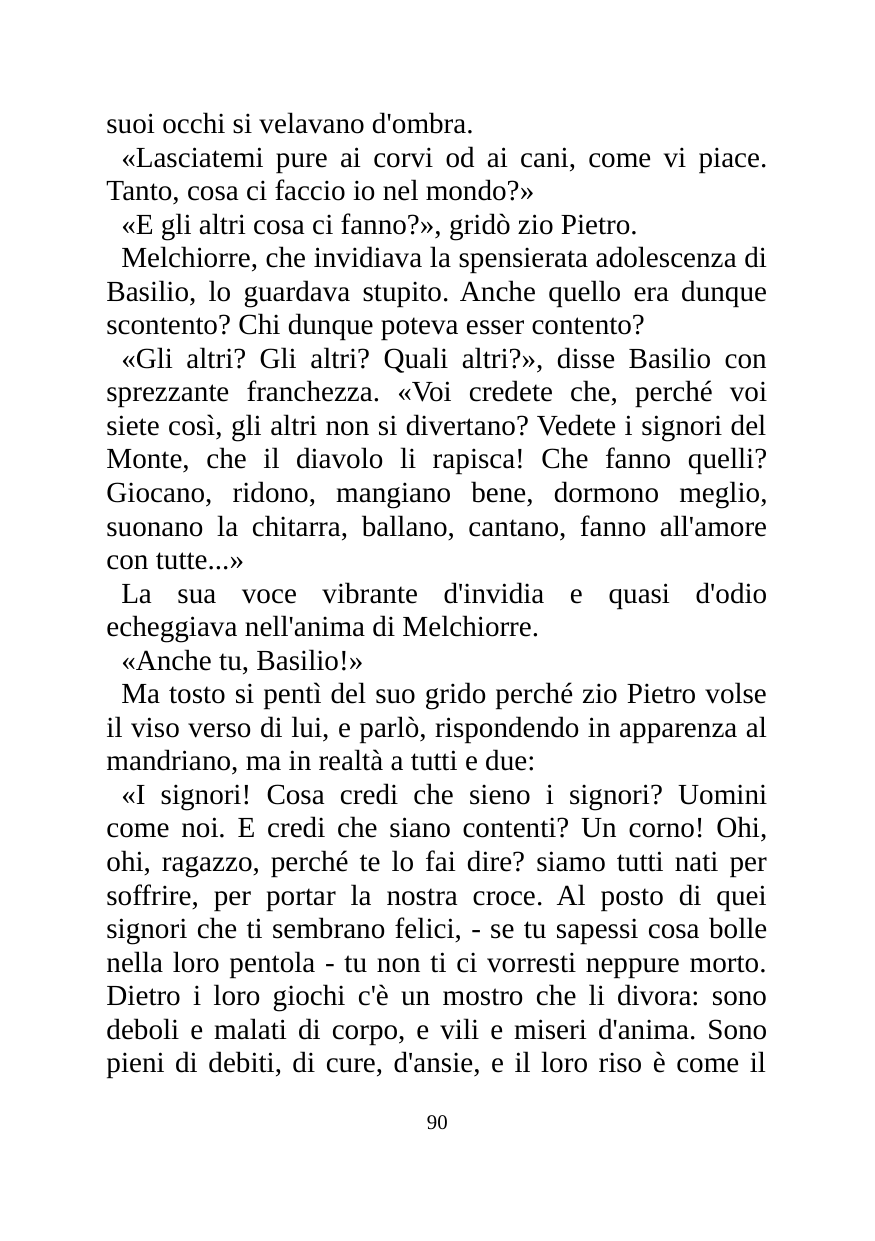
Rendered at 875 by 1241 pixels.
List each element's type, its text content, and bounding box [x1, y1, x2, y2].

text «Gli altri? Gli altri? Quali altri?», disse Basilio con sprezzante franchezza. «Voi credete che, perché voi siete così, gli altri non si divertano? Vedete i signori del Monte, che il diavolo li rapisca! Che fanno quelli? Giocano, ridono, mangiano bene, dormono meglio, suonano la chitarra, ballano, cantano, fanno all'amore con tutte...» [106, 341, 768, 576]
text Melchiorre, che invidiava la spensierata adolescenza di Basilio, lo guardava stupito. Anche quello era dunque scontento? Chi dunque poteva esser contento? [106, 240, 768, 341]
text Ma tosto si pentì del suo grido perché zio Pietro volse il viso verso di lui, e parlò, rispondendo in apparenza al mandriano, ma in realtà a tutti e due: [106, 676, 768, 777]
text «Lasciatemi pure ai corvi od ai cani, come vi piace. Tanto, cosa ci faccio io nel mondo?» [106, 140, 768, 207]
text «E gli altri cosa ci fanno?», gridò zio Pietro. [106, 207, 768, 240]
text suoi occhi si velavano d'ombra. [106, 106, 768, 140]
text «I signori! Cosa credi che sieno i signori? Uomini come noi. E credi che siano contenti? Un corno! Ohi, ohi, ragazzo, perché te lo fai dire? siamo tutti nati per soffrire, per portar la nostra croce. Al posto di quei signori che ti sembrano felici, - se tu sapessi cosa bolle nella loro pentola - tu non ti ci vorresti neppure morto. Dietro i loro giochi c'è un mostro che li divora: sono deboli e malati di corpo, e vili e miseri d'anima. Sono pieni di debiti, di cure, d'ansie, e il loro riso è come il [106, 777, 768, 1079]
text La sua voce vibrante d'invidia e quasi d'odio echeggiava nell'anima di Melchiorre. [106, 576, 768, 643]
text «Anche tu, Basilio!» [106, 643, 768, 676]
